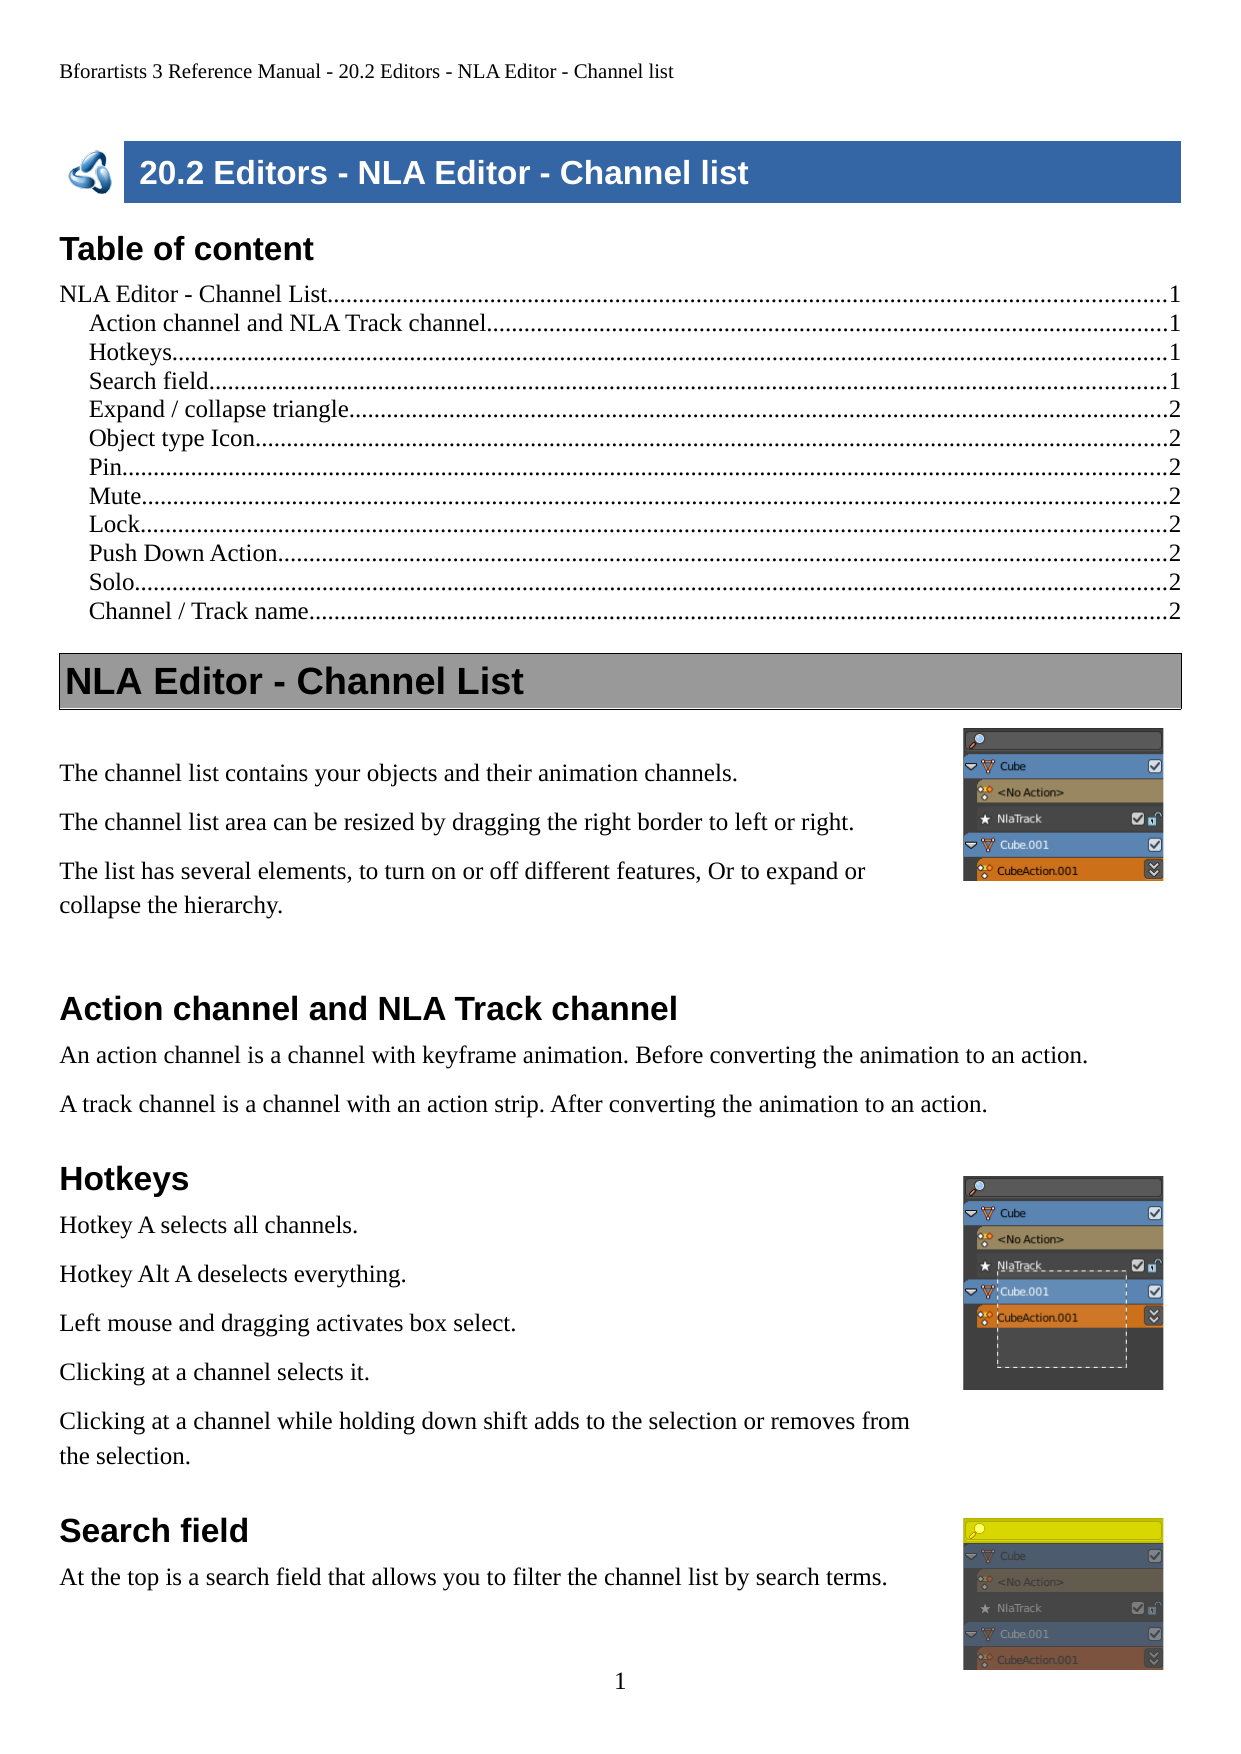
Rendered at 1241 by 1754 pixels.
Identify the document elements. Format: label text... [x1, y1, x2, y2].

subtitle Hotkeys [59, 1159, 1181, 1198]
text Channel / Track name 2 [88, 596, 1181, 624]
picture [963, 1518, 1164, 1670]
table_header NLA Editor - Channel List [60, 654, 1181, 708]
text Hotkey A selects all channels. [59, 1210, 963, 1239]
subtitle Action channel and NLA Track channel [59, 989, 1181, 1027]
picture [963, 728, 1164, 881]
text Action channel and NLA Track channel 1 [88, 308, 1181, 337]
text Push Down Action 2 [88, 538, 1181, 567]
text A track channel is a channel with an action strip. After converting the animation to an action. [59, 1089, 1181, 1118]
subtitle Search field [59, 1511, 1181, 1549]
table_header 20.2 Editors - NLA Editor - Channel list [124, 141, 1181, 203]
text Lock 2 [88, 509, 1181, 538]
text Left mouse and dragging activates box select. [59, 1308, 963, 1337]
text Hotkey Alt A deselects everything. [59, 1259, 963, 1288]
text The channel list area can be resized by dragging the right border to left or right. [59, 807, 963, 835]
text Hotkeys 1 [88, 337, 1181, 366]
text An action channel is a channel with keyframe animation. Before converting the animation to an action. [59, 1040, 1181, 1069]
text Object type Icon 2 [88, 423, 1181, 452]
text The channel list contains your objects and their animation channels. [59, 758, 963, 786]
picture [65, 147, 114, 197]
text Clicking at a channel while holding down shift adds to the selection or removes from the selection. [59, 1406, 1181, 1469]
table_header [59, 141, 124, 203]
text Mute 2 [88, 481, 1181, 509]
text Solo 2 [88, 567, 1181, 596]
text NLA Editor - Channel List 1 [59, 279, 1181, 308]
text At the top is a search field that allows you to filter the channel list by search terms. [59, 1562, 963, 1591]
picture [963, 1176, 1164, 1390]
subtitle Table of content [59, 228, 1181, 267]
text Pin 2 [88, 452, 1181, 481]
text Search field 1 [88, 366, 1181, 394]
text Expand / collapse triangle 2 [88, 394, 1181, 423]
text The list has several elements, to turn on or off different features, Or to expand or collapse the hierarchy. [59, 856, 1181, 919]
text Clicking at a channel selects it. [59, 1357, 963, 1386]
